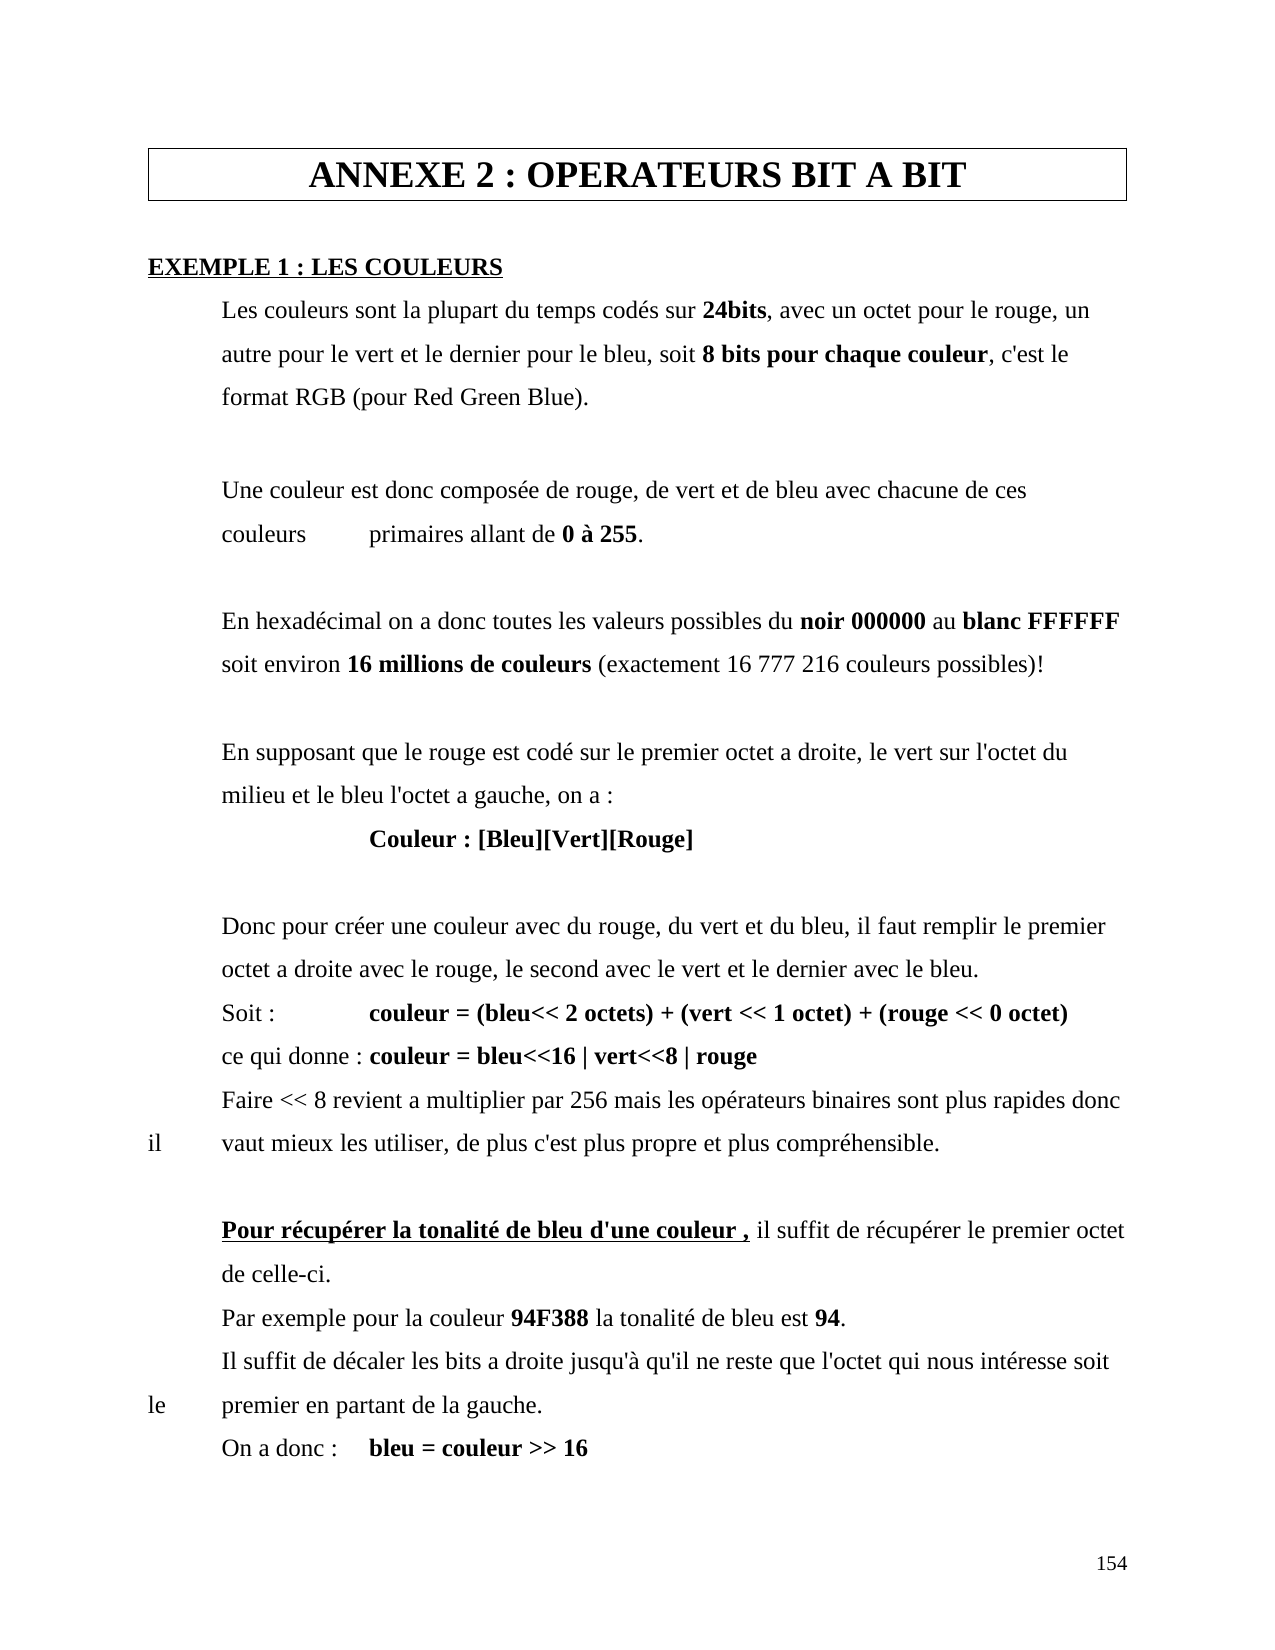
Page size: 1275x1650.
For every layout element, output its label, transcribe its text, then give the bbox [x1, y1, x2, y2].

text Exemple 1 : Les couleurs [148, 252, 1127, 281]
text En supposant que le rouge est codé sur le premier octet a droite, le vert sur l'octet du milieu et le bleu l'octet a gauche, on a : Couleur : [Bleu][Vert][Rouge] Donc pour créer une couleur avec du rouge, du vert et du bleu, il faut remplir le premier octet a droite avec le rouge, le second avec le vert et le dernier avec le bleu. Soit : couleur = (bleu<< 2 octets) + (vert << 1 octet) + (rouge << 0 octet) ce qui donne : couleur = bleu<<16 | vert<<8 | rouge Faire << 8 revient a multiplier par 256 mais les opérateurs binaires sont plus rapides donc il vaut mieux les utiliser, de plus c'est plus propre et plus compréhensible. [148, 736, 1127, 1157]
text Annexe 2 : OPERATEURS BIT A BIT [149, 149, 1126, 200]
text Une couleur est donc composée de rouge, de vert et de bleu avec chacune de ces couleurs primaires allant de 0 à 255. [148, 475, 1127, 591]
text Pour récupérer la tonalité de bleu d'une couleur , il suffit de récupérer le premier octet de celle-ci. Par exemple pour la couleur 94F388 la tonalité de bleu est 94. Il suffit de décaler les bits a droite jusqu'à qu'il ne reste que l'octet qui nous intéresse soit le premier en partant de la gauche. [148, 1172, 1127, 1418]
text Les couleurs sont la plupart du temps codés sur 24bits, avec un octet pour le rouge, un autre pour le vert et le dernier pour le bleu, soit 8 bits pour chaque couleur, c'est le format RGB (pour Red Green Blue). [148, 295, 1127, 459]
text On a donc : bleu = couleur >> 16 [148, 1433, 1127, 1462]
text En hexadécimal on a donc toutes les valeurs possibles du noir 000000 au blanc FFFFFF soit environ 16 millions de couleurs (exactement 16 777 216 couleurs possibles)! [148, 606, 1127, 722]
